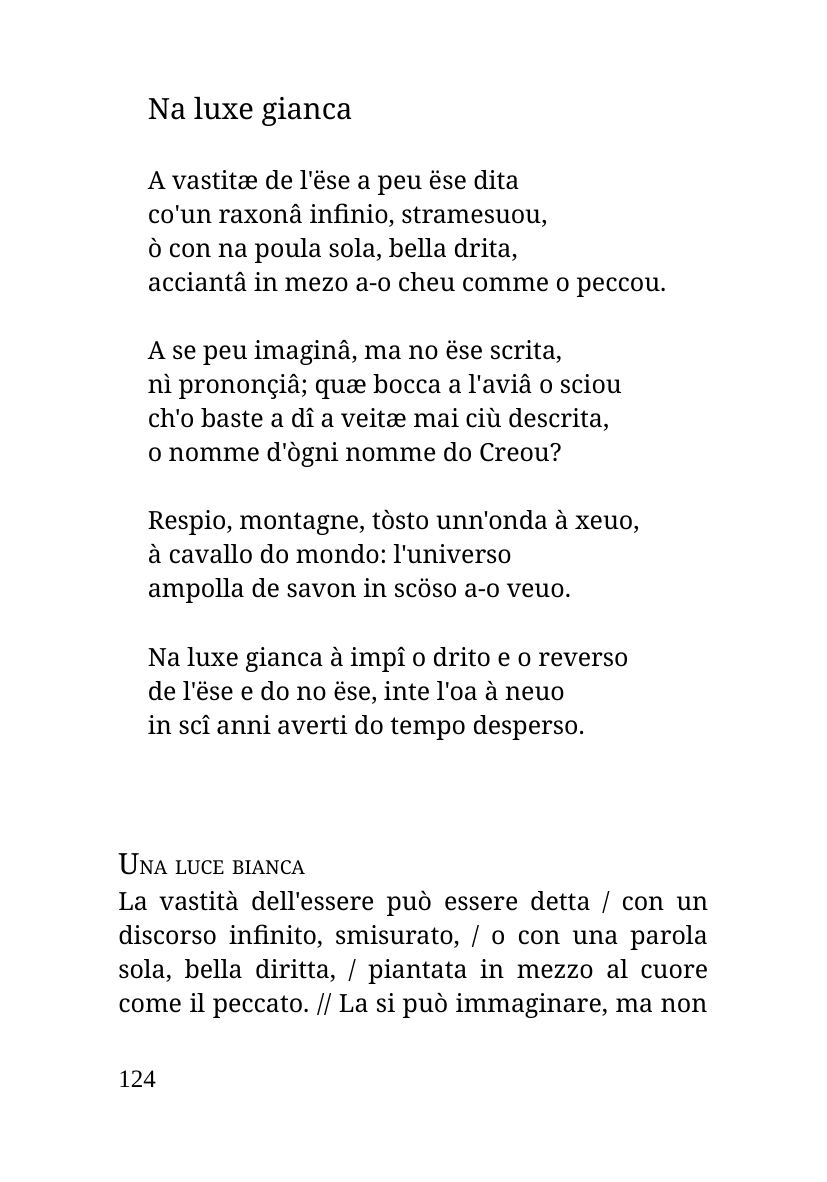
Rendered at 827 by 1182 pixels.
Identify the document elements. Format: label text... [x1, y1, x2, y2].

text Na luxe gianca à impî o drito e o reverso [118, 639, 709, 673]
text A se peu imaginâ, ma no ëse scrita, [118, 333, 709, 367]
text nì prononçiâ; quæ bocca a l'aviâ o sciou [118, 367, 709, 401]
text o nomme d'ògni nomme do Creou? [118, 435, 709, 469]
text de l'ëse e do no ëse, inte l'oa à neuo [118, 673, 709, 707]
text ò con na poula sola, bella drita, [118, 230, 709, 264]
text acciantâ in mezo a-o cheu comme o peccou. [118, 264, 709, 298]
text in scî anni averti do tempo desperso. [118, 707, 709, 741]
text ampolla de savon in scöso a-o veuo. [118, 571, 709, 605]
text ch'o baste a dî a veitæ mai ciù descrita, [118, 401, 709, 435]
text Respio, montagne, tòsto unn'onda à xeuo, [118, 503, 709, 537]
text Una luce bianca [118, 843, 709, 883]
text La vastità dell'essere può essere detta / con un discorso infinito, smisurato, / o con una parola sola, bella diritta, / piantata in mezzo al cuore come il peccato. // La si può immaginare, ma non [118, 883, 709, 1019]
text à cavallo do mondo: l'universo [118, 537, 709, 571]
text A vastitæ de l'ëse a peu ëse dita [118, 162, 709, 196]
text co'un raxonâ infinio, stramesuou, [118, 196, 709, 230]
text Na luxe gianca [118, 88, 709, 128]
